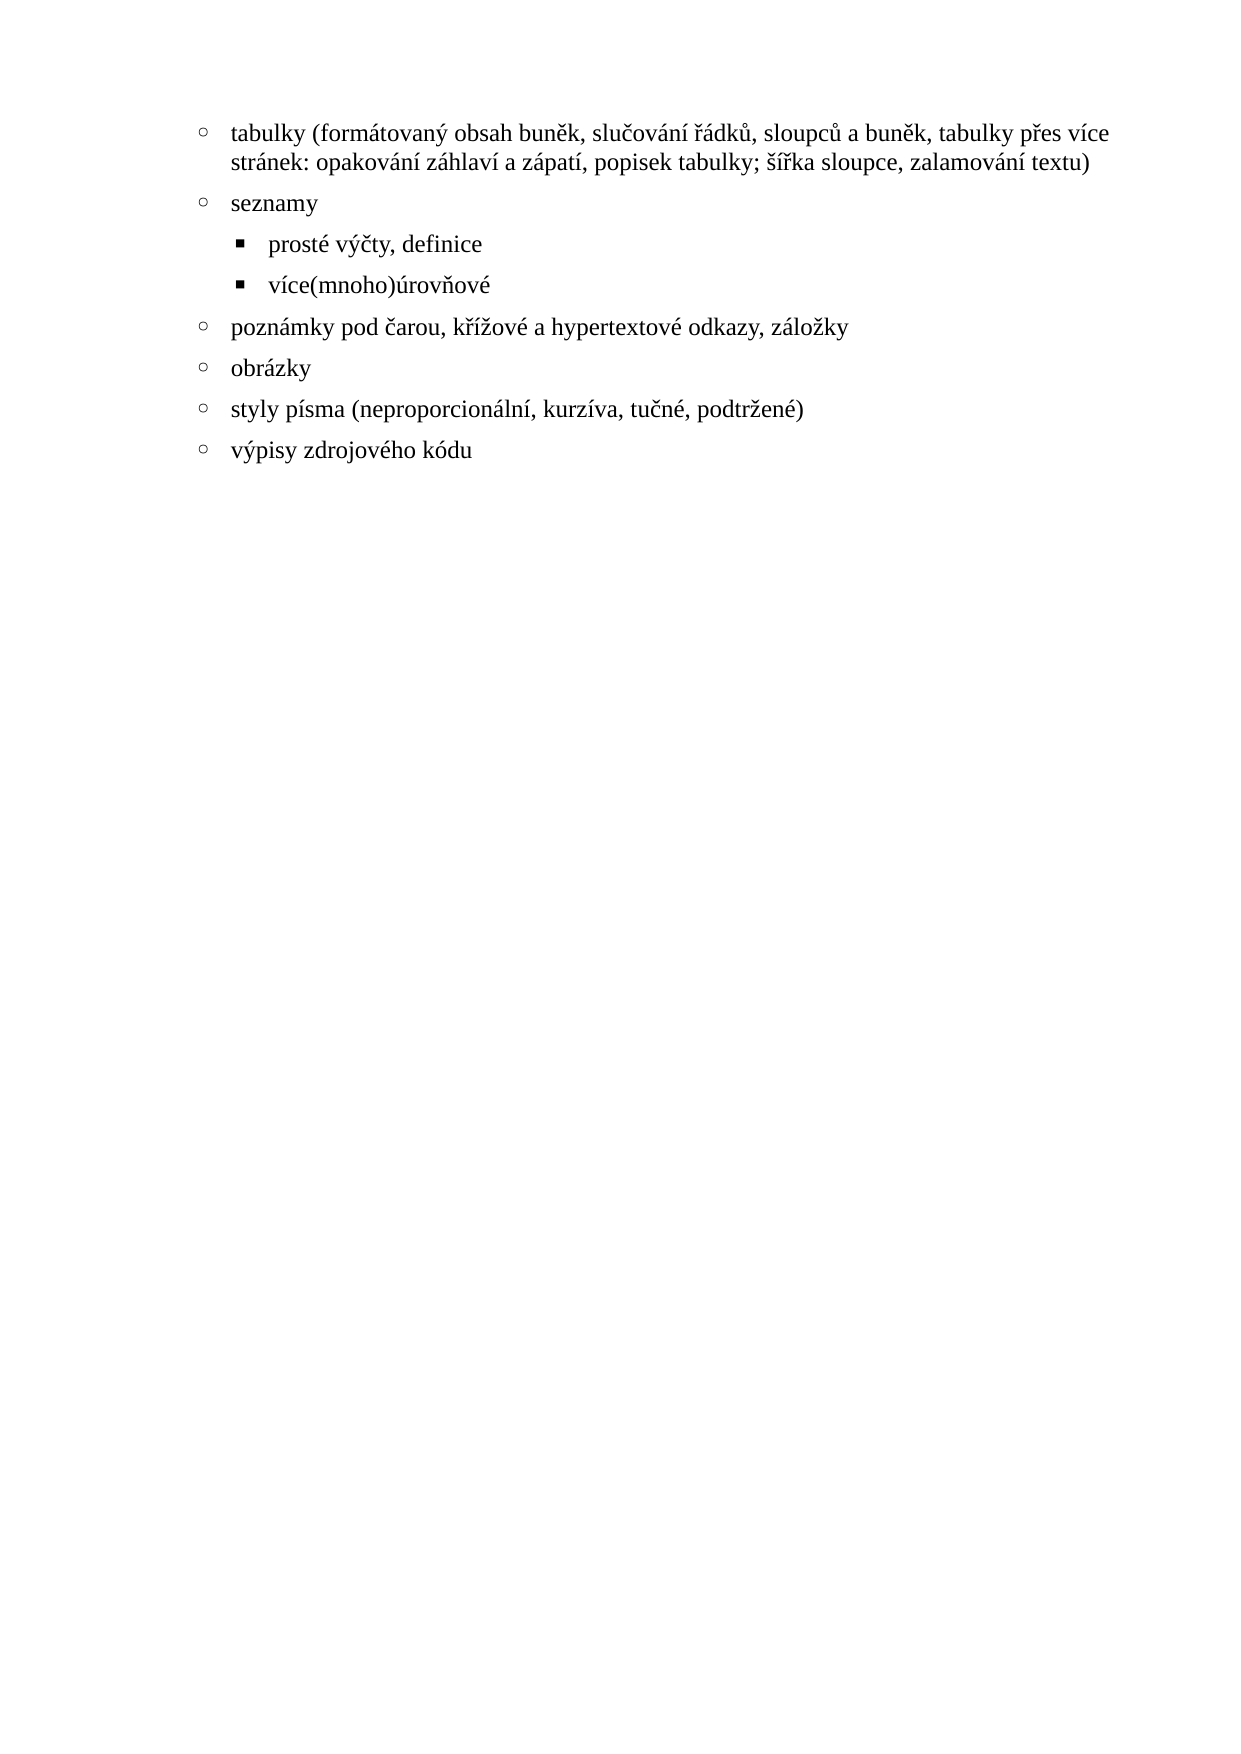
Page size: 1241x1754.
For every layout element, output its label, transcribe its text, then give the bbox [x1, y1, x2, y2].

list obrázky [193, 353, 1122, 382]
list výpisy zdrojového kódu [193, 436, 1122, 464]
list styly písma (neproporcionální, kurzíva, tučné, podtržené) [193, 394, 1122, 423]
list poznámky pod čarou, křížové a hypertextové odkazy, záložky [193, 312, 1122, 341]
list více(mnoho)úrovňové [231, 271, 1122, 299]
list seznamy [193, 188, 1122, 217]
list tabulky (formátovaný obsah buněk, slučování řádků, sloupců a buněk, tabulky přes více stránek: opakování záhlaví a zápatí, popisek tabulky; šířka sloupce, zalamování textu) [193, 118, 1122, 176]
list prosté výčty, definice [231, 229, 1122, 258]
